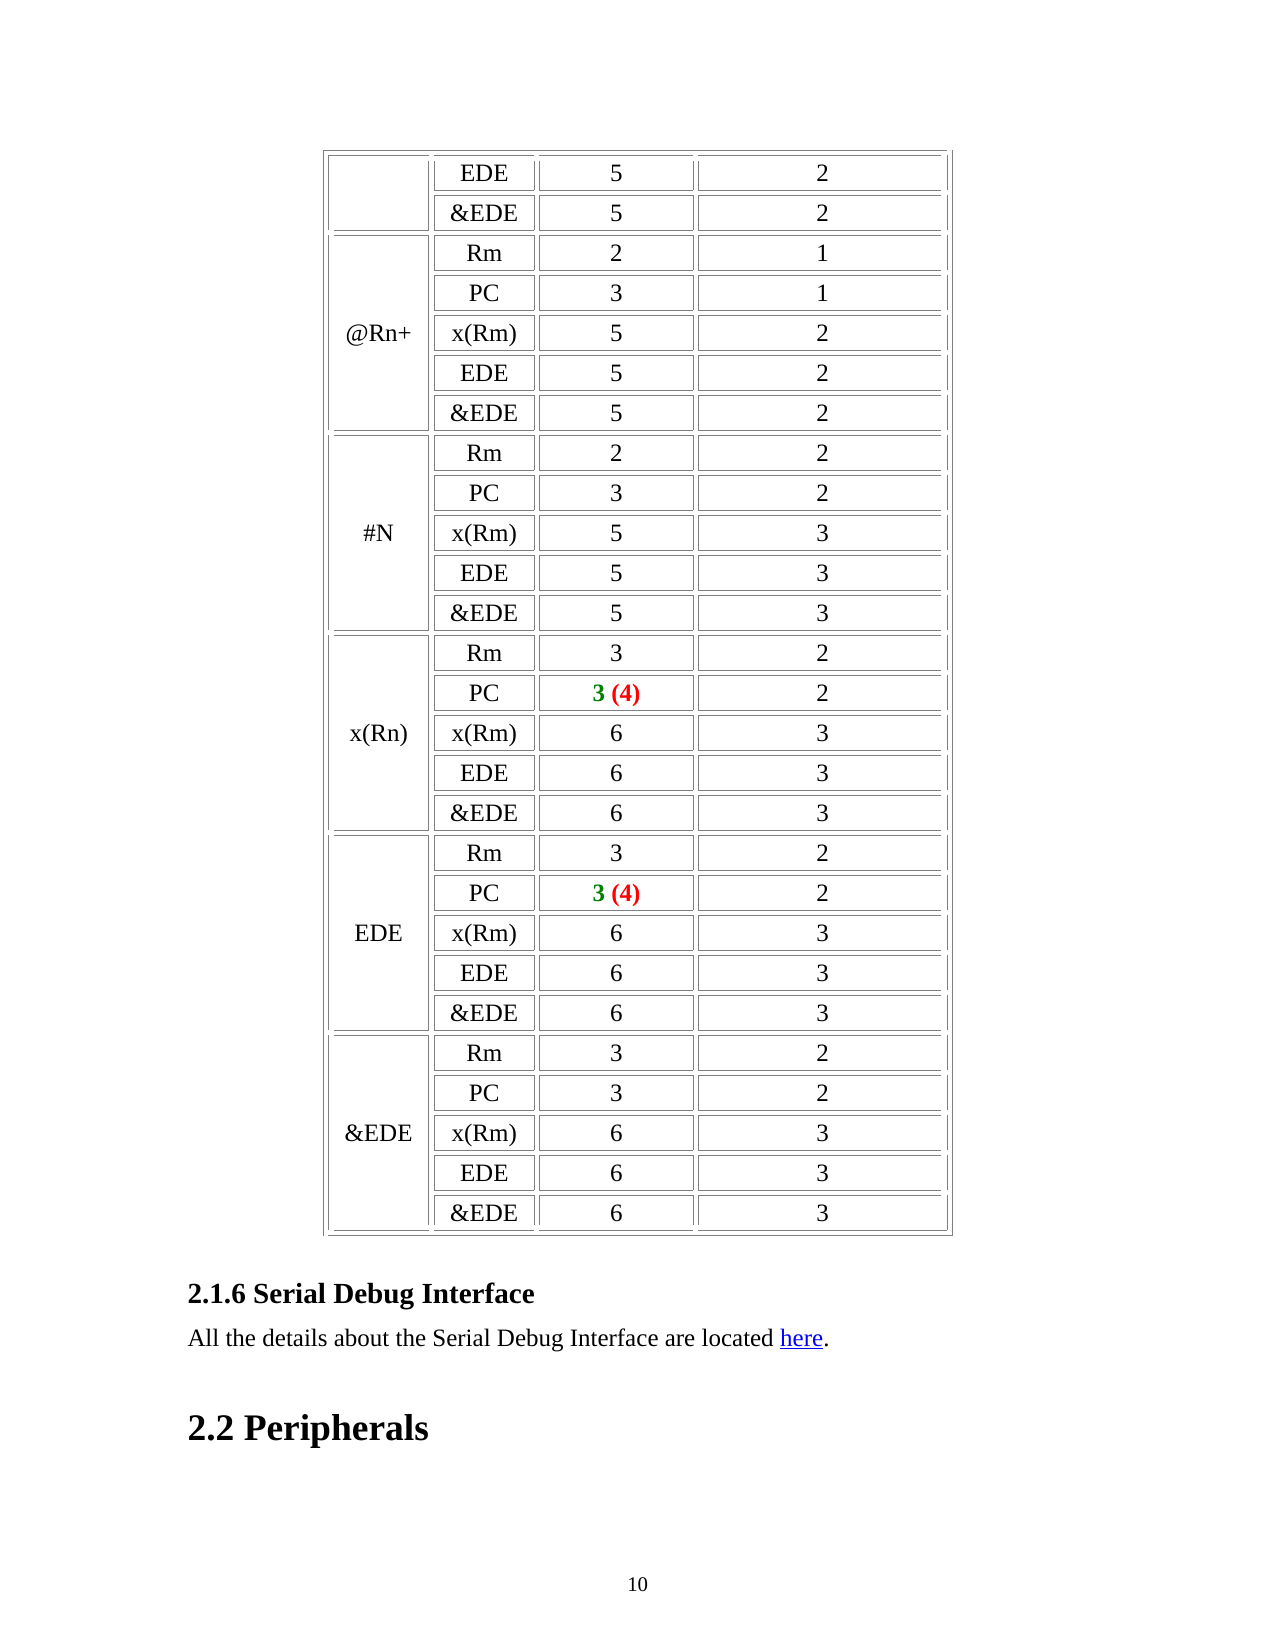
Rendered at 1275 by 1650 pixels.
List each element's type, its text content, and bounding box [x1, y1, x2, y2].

table_cell 2 [695, 1030, 949, 1070]
table_cell 3 [695, 950, 949, 990]
table_cell 3 (4) [537, 670, 695, 710]
table_cell 2 [695, 350, 949, 390]
table_cell 3 [695, 990, 949, 1030]
table_cell &EDE [431, 1190, 537, 1230]
table_cell EDE [431, 350, 537, 390]
table_cell 3 [695, 710, 949, 750]
table_cell 5 [537, 550, 695, 590]
table_cell 6 [537, 910, 695, 950]
table_cell 2 [695, 390, 949, 430]
table_cell 3 [537, 1030, 695, 1070]
table_cell 3 [537, 830, 695, 870]
table_cell 3 [537, 270, 695, 310]
table_cell 2 [537, 230, 695, 270]
table_cell 3 [695, 790, 949, 830]
table_cell EDE [431, 750, 537, 790]
table_cell x(Rm) [431, 910, 537, 950]
table_cell 5 [537, 310, 695, 350]
table_cell &EDE [431, 590, 537, 630]
table_cell EDE [431, 1150, 537, 1190]
table_cell 2 [695, 150, 949, 190]
text 2.1.6 Serial Debug Interface [187, 1277, 1088, 1310]
table_cell [326, 151, 431, 230]
table_cell x(Rm) [431, 1110, 537, 1150]
table_cell 3 [695, 1150, 949, 1190]
table_cell x(Rn) [326, 630, 431, 830]
table_cell &EDE [431, 390, 537, 430]
table_cell 5 [537, 350, 695, 390]
table_cell EDE [431, 550, 537, 590]
table_cell EDE [431, 151, 537, 190]
table_cell EDE [326, 830, 431, 1030]
table_cell 5 [537, 510, 695, 550]
table_cell 6 [537, 1110, 695, 1150]
table_cell 2 [695, 430, 949, 470]
table_cell 6 [537, 790, 695, 830]
table_cell PC [431, 670, 537, 710]
table_cell Rm [431, 230, 537, 270]
table_cell x(Rm) [431, 310, 537, 350]
table_cell 5 [537, 190, 695, 230]
table_cell Rm [431, 430, 537, 470]
table_cell 5 [537, 590, 695, 630]
table_cell Rm [431, 630, 537, 670]
text 2.2 Peripherals [187, 1405, 1088, 1448]
table_cell Rm [431, 830, 537, 870]
table_cell 6 [537, 990, 695, 1030]
text All the details about the Serial Debug Interface are located here. [187, 1323, 1088, 1351]
table_cell 2 [695, 630, 949, 670]
table_cell #N [326, 430, 431, 630]
table_cell 3 [537, 470, 695, 510]
table_cell &EDE [326, 1030, 431, 1230]
table_cell &EDE [431, 990, 537, 1030]
table_cell 2 [695, 670, 949, 710]
table_cell 2 [695, 1070, 949, 1110]
table_cell 3 (4) [537, 870, 695, 910]
table_cell 5 [537, 390, 695, 430]
table_cell 3 [695, 750, 949, 790]
table_cell 1 [695, 270, 949, 310]
table_cell PC [431, 470, 537, 510]
table_cell x(Rm) [431, 510, 537, 550]
table_cell 6 [537, 1150, 695, 1190]
table_cell &EDE [431, 790, 537, 830]
table_cell &EDE [431, 190, 537, 230]
table_cell 1 [695, 230, 949, 270]
table_cell 3 [537, 1070, 695, 1110]
table_cell @Rn+ [326, 230, 431, 430]
table_cell 3 [695, 510, 949, 550]
table_cell PC [431, 870, 537, 910]
table_cell 6 [537, 950, 695, 990]
table_cell EDE [431, 950, 537, 990]
table_cell 3 [695, 550, 949, 590]
table_cell 5 [537, 151, 695, 190]
table_cell 2 [695, 190, 949, 230]
table_cell 2 [537, 430, 695, 470]
table_cell 3 [695, 910, 949, 950]
table_cell x(Rm) [431, 710, 537, 750]
table_cell 2 [695, 470, 949, 510]
table_cell 3 [695, 1190, 949, 1230]
table_cell 2 [695, 830, 949, 870]
table_cell 6 [537, 750, 695, 790]
table_cell 6 [537, 710, 695, 750]
table_cell PC [431, 270, 537, 310]
table_cell PC [431, 1070, 537, 1110]
table_cell 3 [537, 630, 695, 670]
table_cell Rm [431, 1030, 537, 1070]
table_cell 6 [537, 1190, 695, 1230]
table_cell 2 [695, 870, 949, 910]
table_cell 2 [695, 310, 949, 350]
table_cell 3 [695, 590, 949, 630]
table_cell 3 [695, 1110, 949, 1150]
